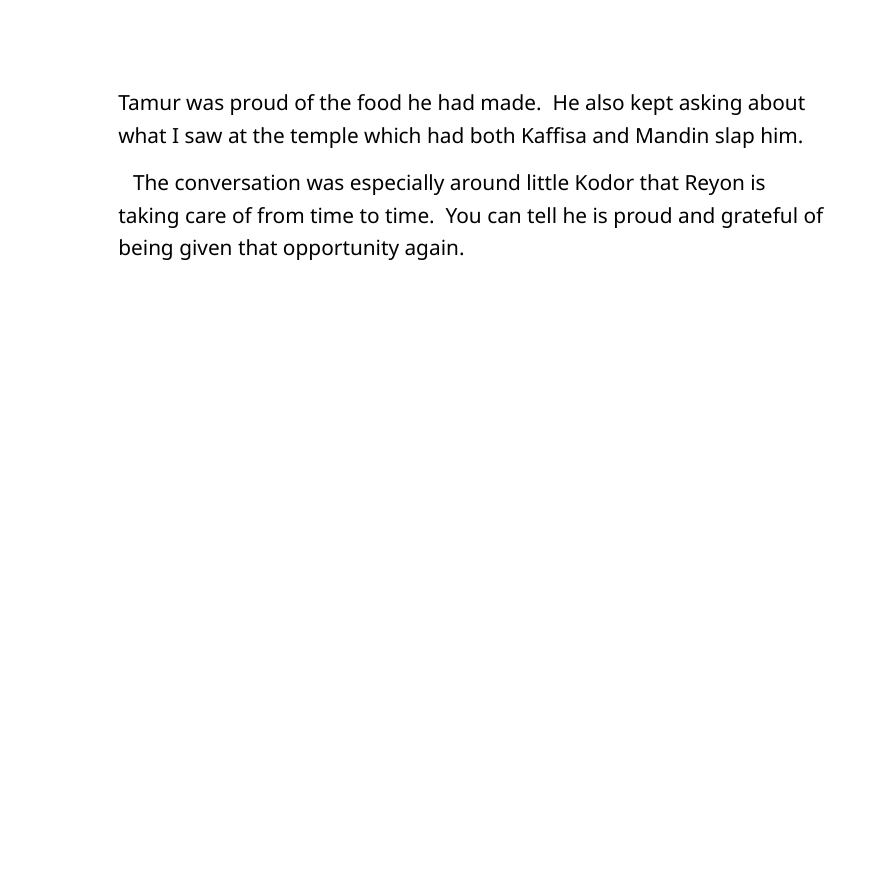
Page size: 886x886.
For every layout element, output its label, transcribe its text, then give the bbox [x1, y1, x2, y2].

text Tamur was proud of the food he had made. He also kept asking about what I saw at the temple which had both Kaffisa and Mandin slap him. [118, 88, 827, 149]
text The conversation was especially around little Kodor that Reyon is taking care of from time to time. You can tell he is proud and grateful of being given that opportunity again. [118, 168, 827, 262]
